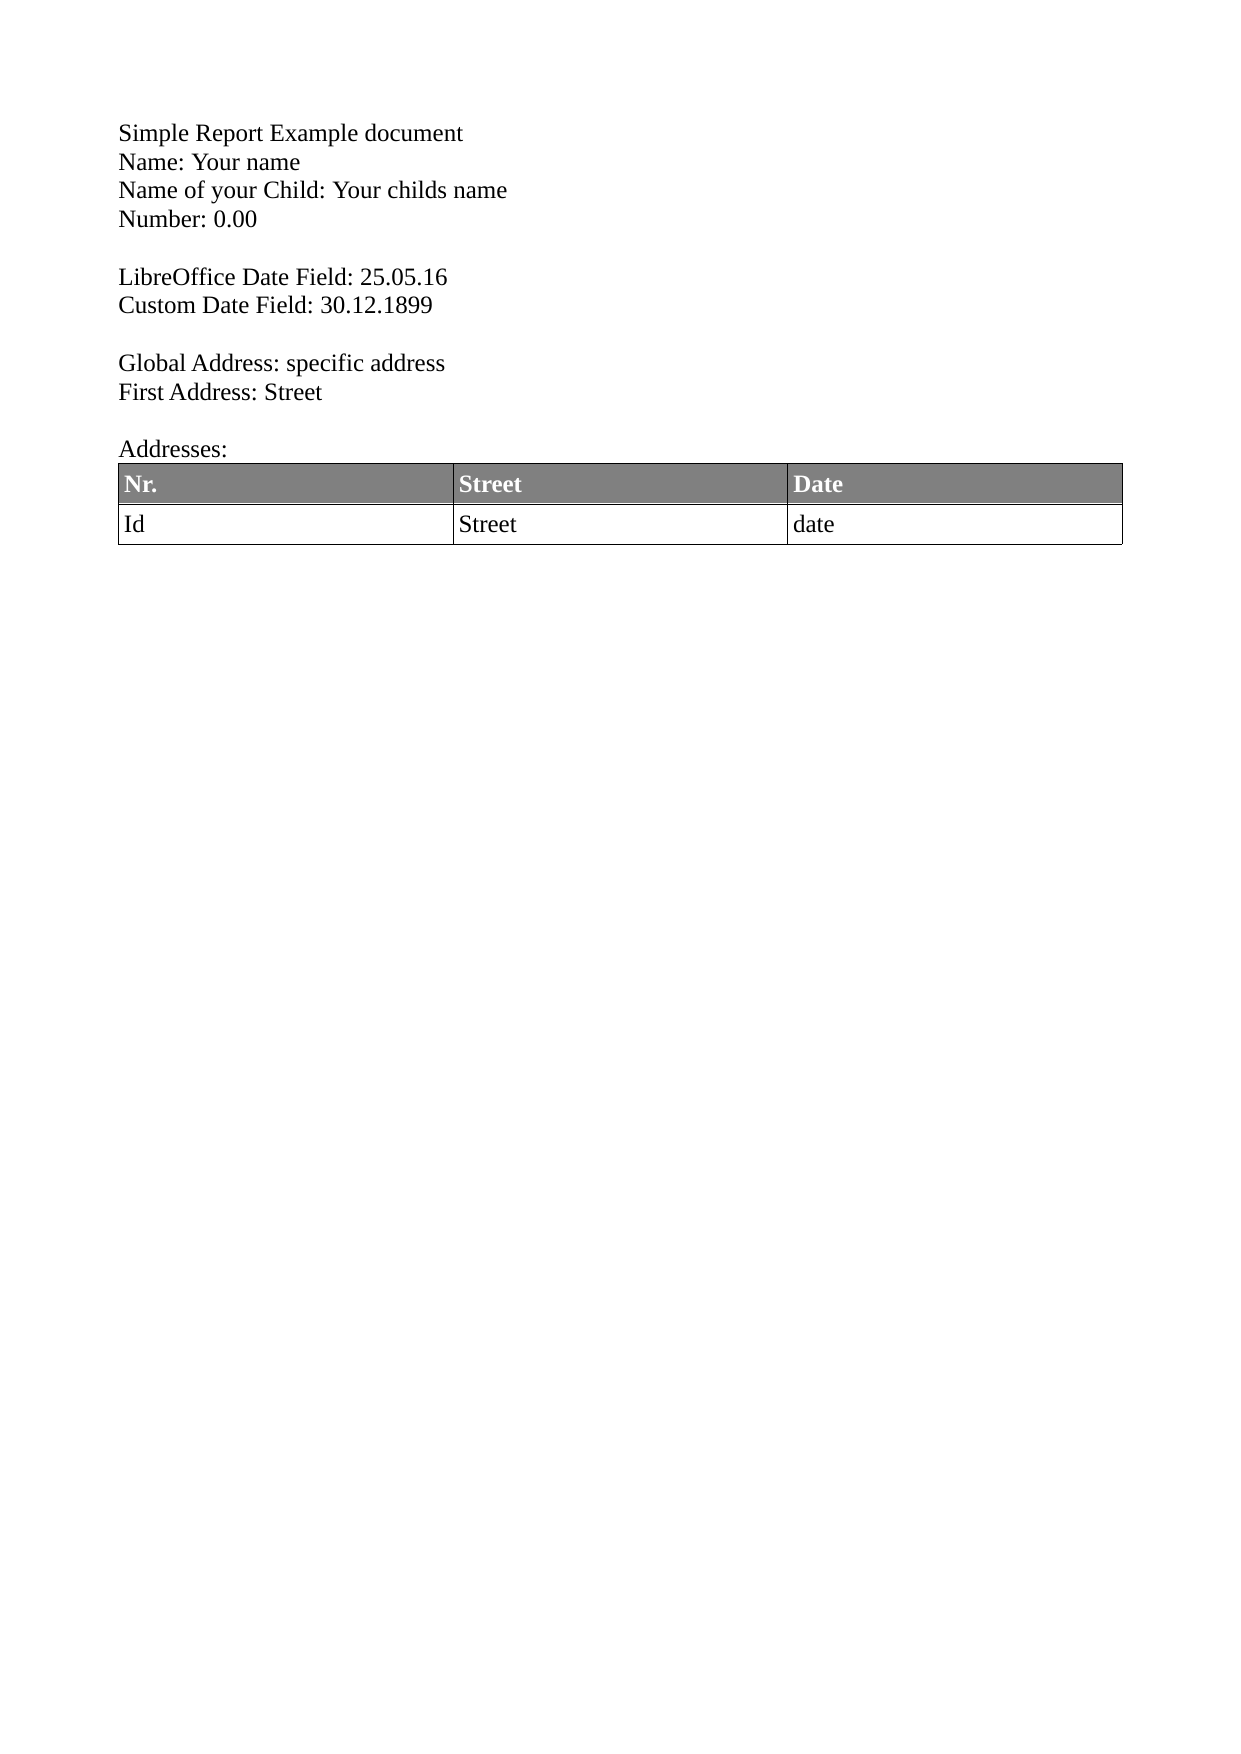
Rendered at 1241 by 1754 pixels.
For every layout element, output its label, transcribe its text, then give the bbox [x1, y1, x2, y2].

text Simple Report Example document [118, 118, 1122, 147]
table_header Date [788, 464, 1122, 503]
text LibreOffice Date Field: 25.05.16 [118, 262, 1122, 291]
text Name of your Child: Your childs name [118, 176, 1122, 204]
text First Address: Street [118, 377, 1122, 406]
text Name: Your name [118, 147, 1122, 176]
text Custom Date Field: 30.12.1899 [118, 291, 1122, 319]
text Number: 0.00 [118, 204, 1122, 233]
table_cell [788, 505, 1122, 544]
table_cell [454, 505, 787, 544]
table_cell [119, 505, 453, 544]
table_header Street [454, 464, 787, 503]
text Addresses: [118, 434, 1122, 463]
table_header Nr. [119, 464, 453, 503]
text Global Address: specific address [118, 348, 1122, 377]
